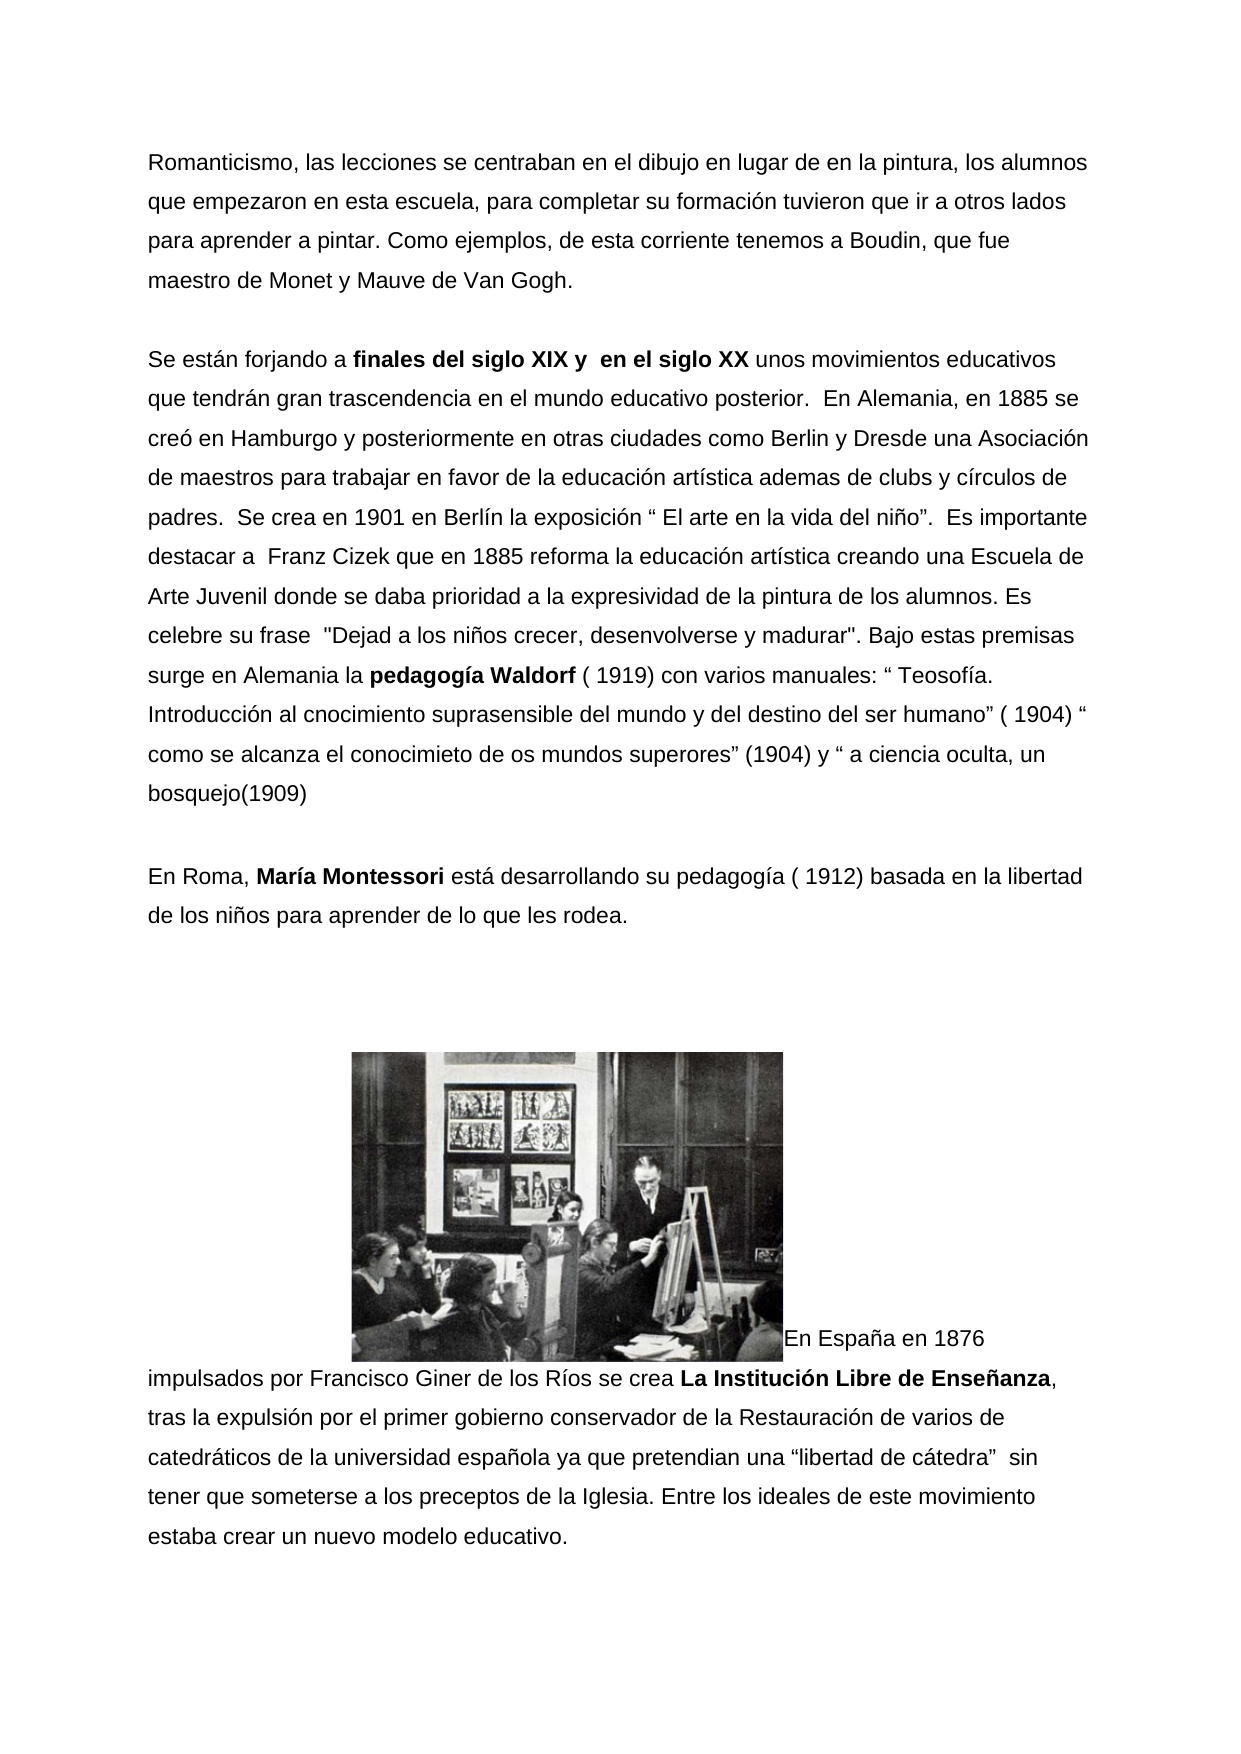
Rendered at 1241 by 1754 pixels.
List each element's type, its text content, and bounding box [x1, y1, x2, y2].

text Se están forjando a finales del siglo XIX y en el siglo XX unos movimientos educativos que tendrán gran trascendencia en el mundo educativo posterior. En Alemania, en 1885 se creó en Hamburgo y posteriormente en otras ciudades como Berlin y Dresde una Asociación de maestros para trabajar en favor de la educación artística ademas de clubs y círculos de padres. Se crea en 1901 en Berlín la exposición “ El arte en la vida del niño”. Es importante destacar a Franz Cizek que en 1885 reforma la educación artística creando una Escuela de Arte Juvenil donde se daba prioridad a la expresividad de la pintura de los alumnos. Es celebre su frase "Dejad a los niños crecer, desenvolverse y madurar". Bajo estas premisas surge en Alemania la pedagogía Waldorf ( 1919) con varios manuales: “ Teosofía. Introducción al cnocimiento suprasensible del mundo y del destino del ser humano” ( 1904) “ como se alcanza el conocimieto de os mundos superores” (1904) y “ a ciencia oculta, un bosquejo(1909) [148, 346, 1093, 807]
text En Roma, María Montessori está desarrollando su pedagogía ( 1912) basada en la libertad de los niños para aprender de lo que les rodea. [148, 863, 1093, 929]
text En España en 1876 impulsados por Francisco Giner de los Ríos se crea La Institución Libre de Enseñanza, tras la expulsión por el primer gobierno conservador de la Restauración de varios de catedráticos de la universidad española ya que pretendian una “libertad de cátedra” sin tener que someterse a los preceptos de la Iglesia. Entre los ideales de este movimiento estaba crear un nuevo modelo educativo. [148, 1325, 1093, 1549]
text Romanticismo, las lecciones se centraban en el dibujo en lugar de en la pintura, los alumnos que empezaron en esta escuela, para completar su formación tuvieron que ir a otros lados para aprender a pintar. Como ejemplos, de esta corriente tenemos a Boudin, que fue maestro de Monet y Mauve de Van Gogh. [148, 148, 1093, 293]
picture [351, 1052, 784, 1362]
